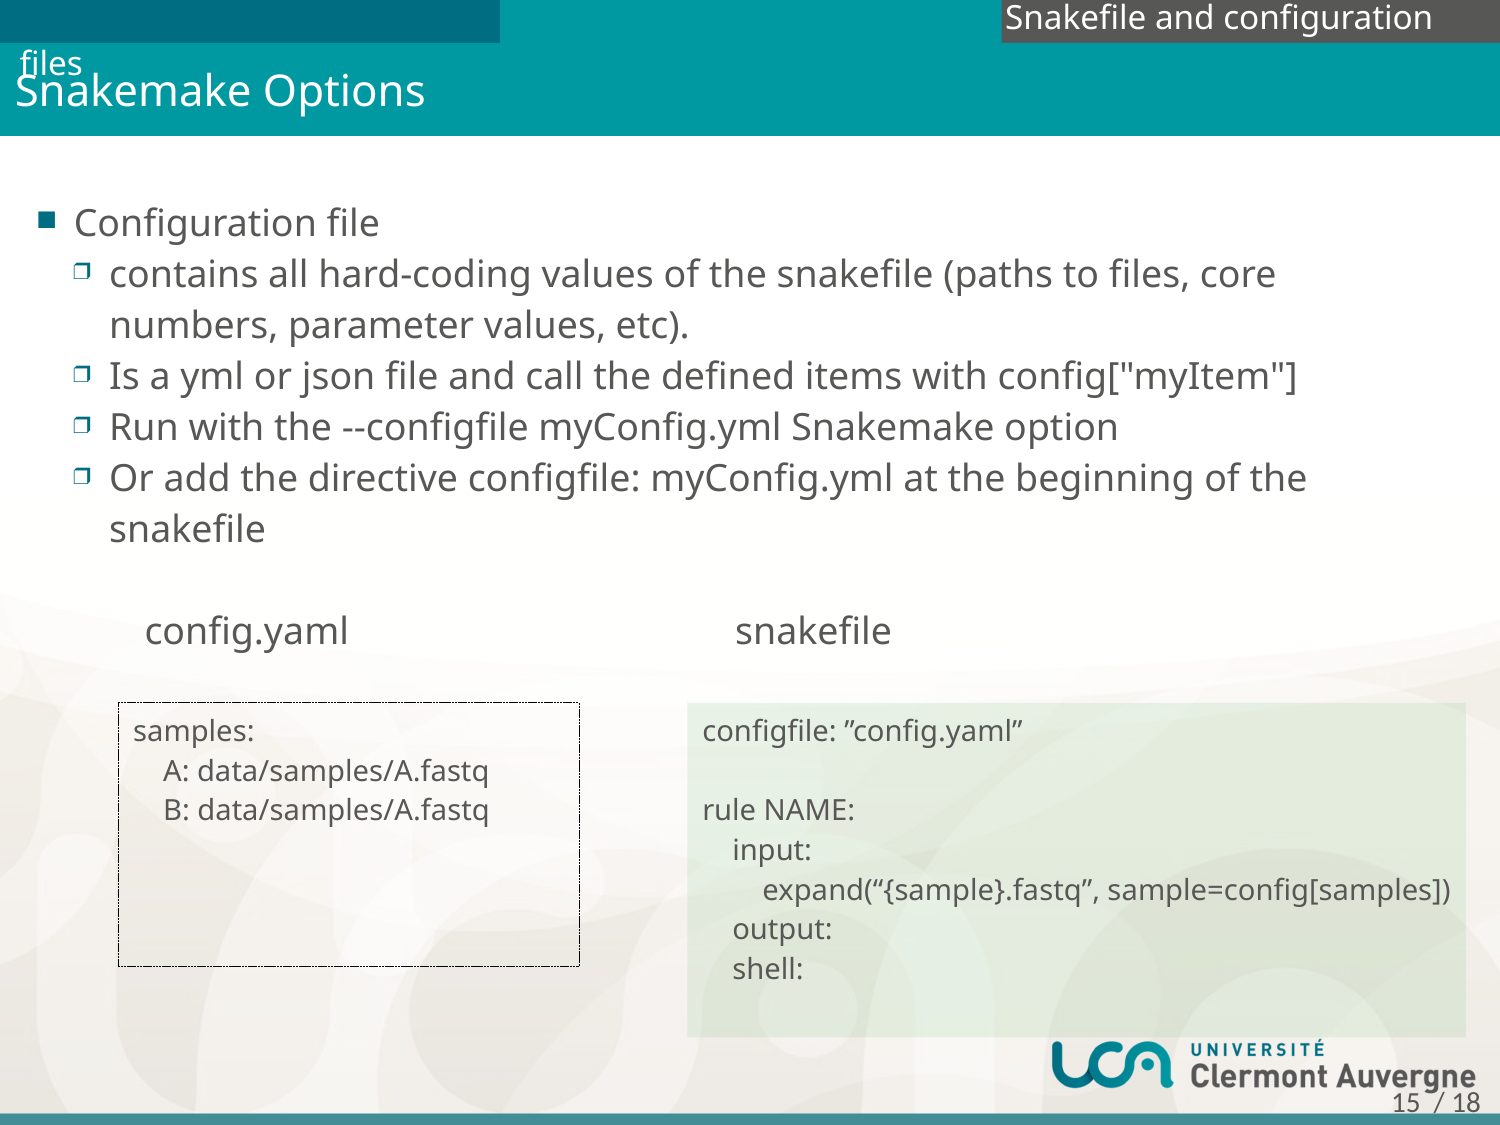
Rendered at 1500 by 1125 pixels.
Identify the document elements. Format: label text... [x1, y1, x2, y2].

text_box samples: A: data/samples/A.fastq B: data/samples/A.fastq [118, 702, 580, 967]
text_box Configuration file contains all hard-coding values of the snakefile (paths to files, core numbers, parameter values, etc). Is a yml or json file and call the defined items with config["myItem"] Run with the --configfile myConfig.yml Snakemake option Or add the directive configfile: myConfig.yml at the beginning of the snakefile config.yaml snakefile [23, 188, 1371, 1125]
picture [0, 136, 1500, 1125]
text_box configfile: ”config.yaml” rule NAME: input: expand(“{sample}.fastq”, sample=config[samples]) output: shell: [687, 702, 1440, 1038]
text_box [0, 0, 4, 42]
text_box Snakefile and configuration files [4, 0, 1500, 51]
text_box Snakemake Options [0, 42, 1500, 136]
